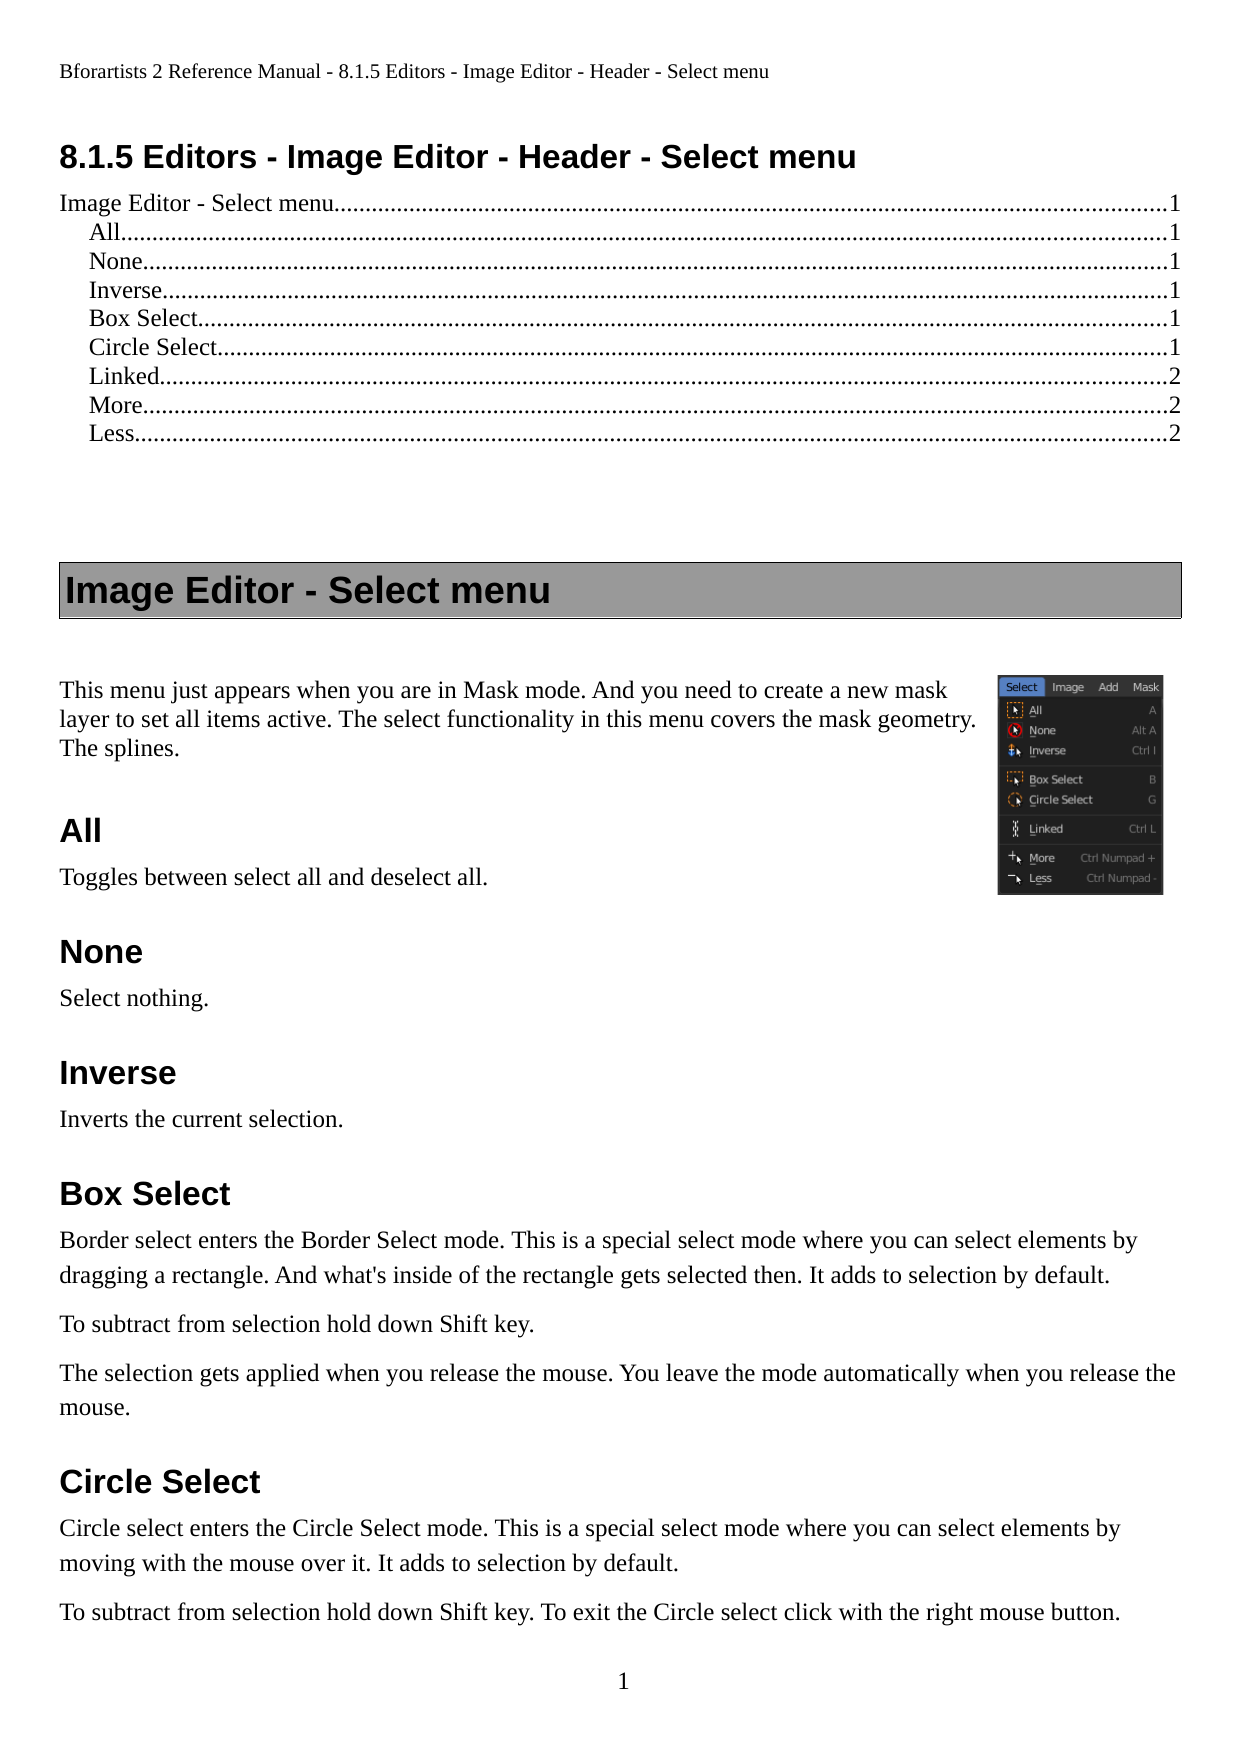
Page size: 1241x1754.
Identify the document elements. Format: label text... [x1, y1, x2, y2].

subtitle None [59, 932, 1181, 971]
text Linked 2 [88, 361, 1181, 390]
text Image Editor - Select menu 1 [59, 188, 1181, 217]
picture [997, 675, 1164, 895]
subtitle All [59, 811, 997, 849]
text To subtract from selection hold down Shift key. To exit the Circle select click with the right mouse button. [59, 1597, 1181, 1626]
text Toggles between select all and deselect all. [59, 862, 997, 891]
text Border select enters the Border Select mode. This is a special select mode where you can select elements by dragging a rectangle. And what's inside of the rectangle gets selected then. It adds to selection by default. [59, 1225, 1181, 1288]
text Less 2 [88, 418, 1181, 447]
text None 1 [88, 246, 1181, 275]
subtitle Inverse [59, 1053, 1181, 1092]
text Inverse 1 [88, 275, 1181, 303]
text All 1 [88, 217, 1181, 246]
text The selection gets applied when you release the mouse. You leave the mode automatically when you release the mouse. [59, 1358, 1181, 1421]
subtitle 8.1.5 Editors - Image Editor - Header - Select menu [59, 138, 1181, 176]
table_header Image Editor - Select menu [60, 563, 1181, 617]
text Circle select enters the Circle Select mode. This is a special select mode where you can select elements by moving with the mouse over it. It adds to selection by default. [59, 1513, 1181, 1577]
text Circle Select 1 [88, 332, 1181, 361]
subtitle [1164, 811, 1181, 849]
text Inverts the current selection. [59, 1104, 1181, 1133]
text Select nothing. [59, 983, 1181, 1012]
subtitle Box Select [59, 1174, 1181, 1213]
text More 2 [88, 390, 1181, 418]
text This menu just appears when you are in Mask mode. And you need to create a new mask layer to set all items active. The select functionality in this menu covers the mask geometry. The splines. [59, 675, 997, 761]
text Box Select 1 [88, 303, 1181, 332]
subtitle Circle Select [59, 1462, 1181, 1501]
text To subtract from selection hold down Shift key. [59, 1309, 1181, 1337]
